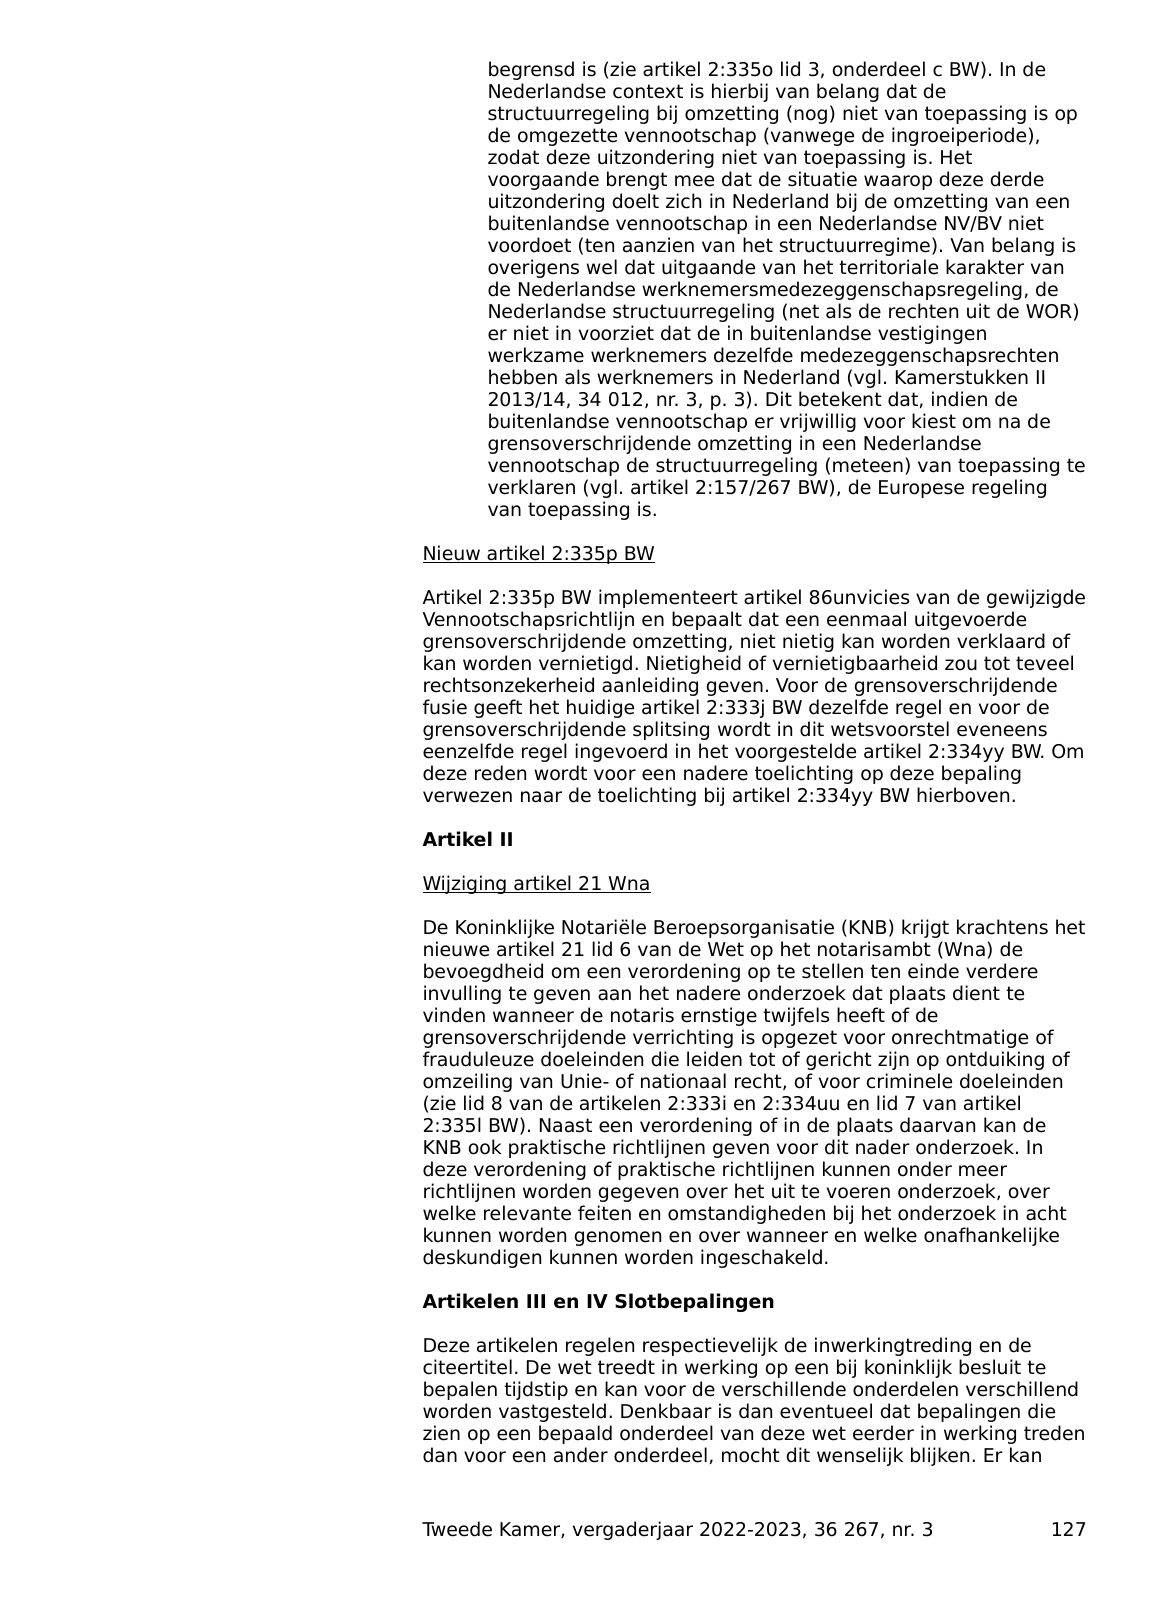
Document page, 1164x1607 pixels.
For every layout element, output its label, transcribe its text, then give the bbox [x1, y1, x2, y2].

subtitle Nieuw artikel 2:335p BW [422, 543, 1087, 565]
text De Koninklijke Notariële Beroepsorganisatie (KNB) krijgt krachtens het nieuwe artikel 21 lid 6 van de Wet op het notarisambt (Wna) de bevoegdheid om een verordening op te stellen ten einde verdere invulling te geven aan het nadere onderzoek dat plaats dient te vinden wanneer de notaris ernstige twijfels heeft of de grensoverschrijdende verrichting is opgezet voor onrechtmatige of frauduleuze doeleinden die leiden tot of gericht zijn op ontduiking of omzeiling van Unie- of nationaal recht, of voor criminele doeleinden (zie lid 8 van de artikelen 2:333i en 2:334uu en lid 7 van artikel 2:335l BW). Naast een verordening of in de plaats daarvan kan de KNB ook praktische richtlijnen geven voor dit nader onderzoek. In deze verordening of praktische richtlijnen kunnen onder meer richtlijnen worden gegeven over het uit te voeren onderzoek, over welke relevante feiten en omstandigheden bij het onderzoek in acht kunnen worden genomen en over wanneer en welke onafhankelijke deskundigen kunnen worden ingeschakeld. [422, 917, 1087, 1269]
text Deze artikelen regelen respectievelijk de inwerkingtreding en de citeertitel. De wet treedt in werking op een bij koninklijk besluit te bepalen tijdstip en kan voor de verschillende onderdelen verschillend worden vastgesteld. Denkbaar is dan eventueel dat bepalingen die zien op een bepaald onderdeel van deze wet eerder in werking treden dan voor een ander onderdeel, mocht dit wenselijk blijken. Er kan [422, 1335, 1087, 1467]
text begrensd is (zie artikel 2:335o lid 3, onderdeel c BW). In de Nederlandse context is hierbij van belang dat de structuurregeling bij omzetting (nog) niet van toepassing is op de omgezette vennootschap (vanwege de ingroeiperiode), zodat deze uitzondering niet van toepassing is. Het voorgaande brengt mee dat de situatie waarop deze derde uitzondering doelt zich in Nederland bij de omzetting van een buitenlandse vennootschap in een Nederlandse NV/BV niet voordoet (ten aanzien van het structuurregime). Van belang is overigens wel dat uitgaande van het territoriale karakter van de Nederlandse werknemersmedezeggenschapsregeling, de Nederlandse structuurregeling (net als de rechten uit de WOR) er niet in voorziet dat de in buitenlandse vestigingen werkzame werknemers dezelfde medezeggenschapsrechten hebben als werknemers in Nederland (vgl. Kamerstukken II 2013/14, 34 012, nr. 3, p. 3). Dit betekent dat, indien de buitenlandse vennootschap er vrijwillig voor kiest om na de grensoverschrijdende omzetting in een Nederlandse vennootschap de structuurregeling (meteen) van toepassing te verklaren (vgl. artikel 2:157/267 BW), de Europese regeling van toepassing is. [422, 59, 1087, 521]
subtitle Artikelen III en IV Slotbepalingen [422, 1291, 1087, 1313]
subtitle Wijziging artikel 21 Wna [422, 873, 1087, 895]
subtitle Artikel II [422, 829, 1087, 851]
text Artikel 2:335p BW implementeert artikel 86unvicies van de gewijzigde Vennootschapsrichtlijn en bepaalt dat een eenmaal uitgevoerde grensoverschrijdende omzetting, niet nietig kan worden verklaard of kan worden vernietigd. Nietigheid of vernietigbaarheid zou tot teveel rechtsonzekerheid aanleiding geven. Voor de grensoverschrijdende fusie geeft het huidige artikel 2:333j BW dezelfde regel en voor de grensoverschrijdende splitsing wordt in dit wetsvoorstel eveneens eenzelfde regel ingevoerd in het voorgestelde artikel 2:334yy BW. Om deze reden wordt voor een nadere toelichting op deze bepaling verwezen naar de toelichting bij artikel 2:334yy BW hierboven. [422, 587, 1087, 807]
